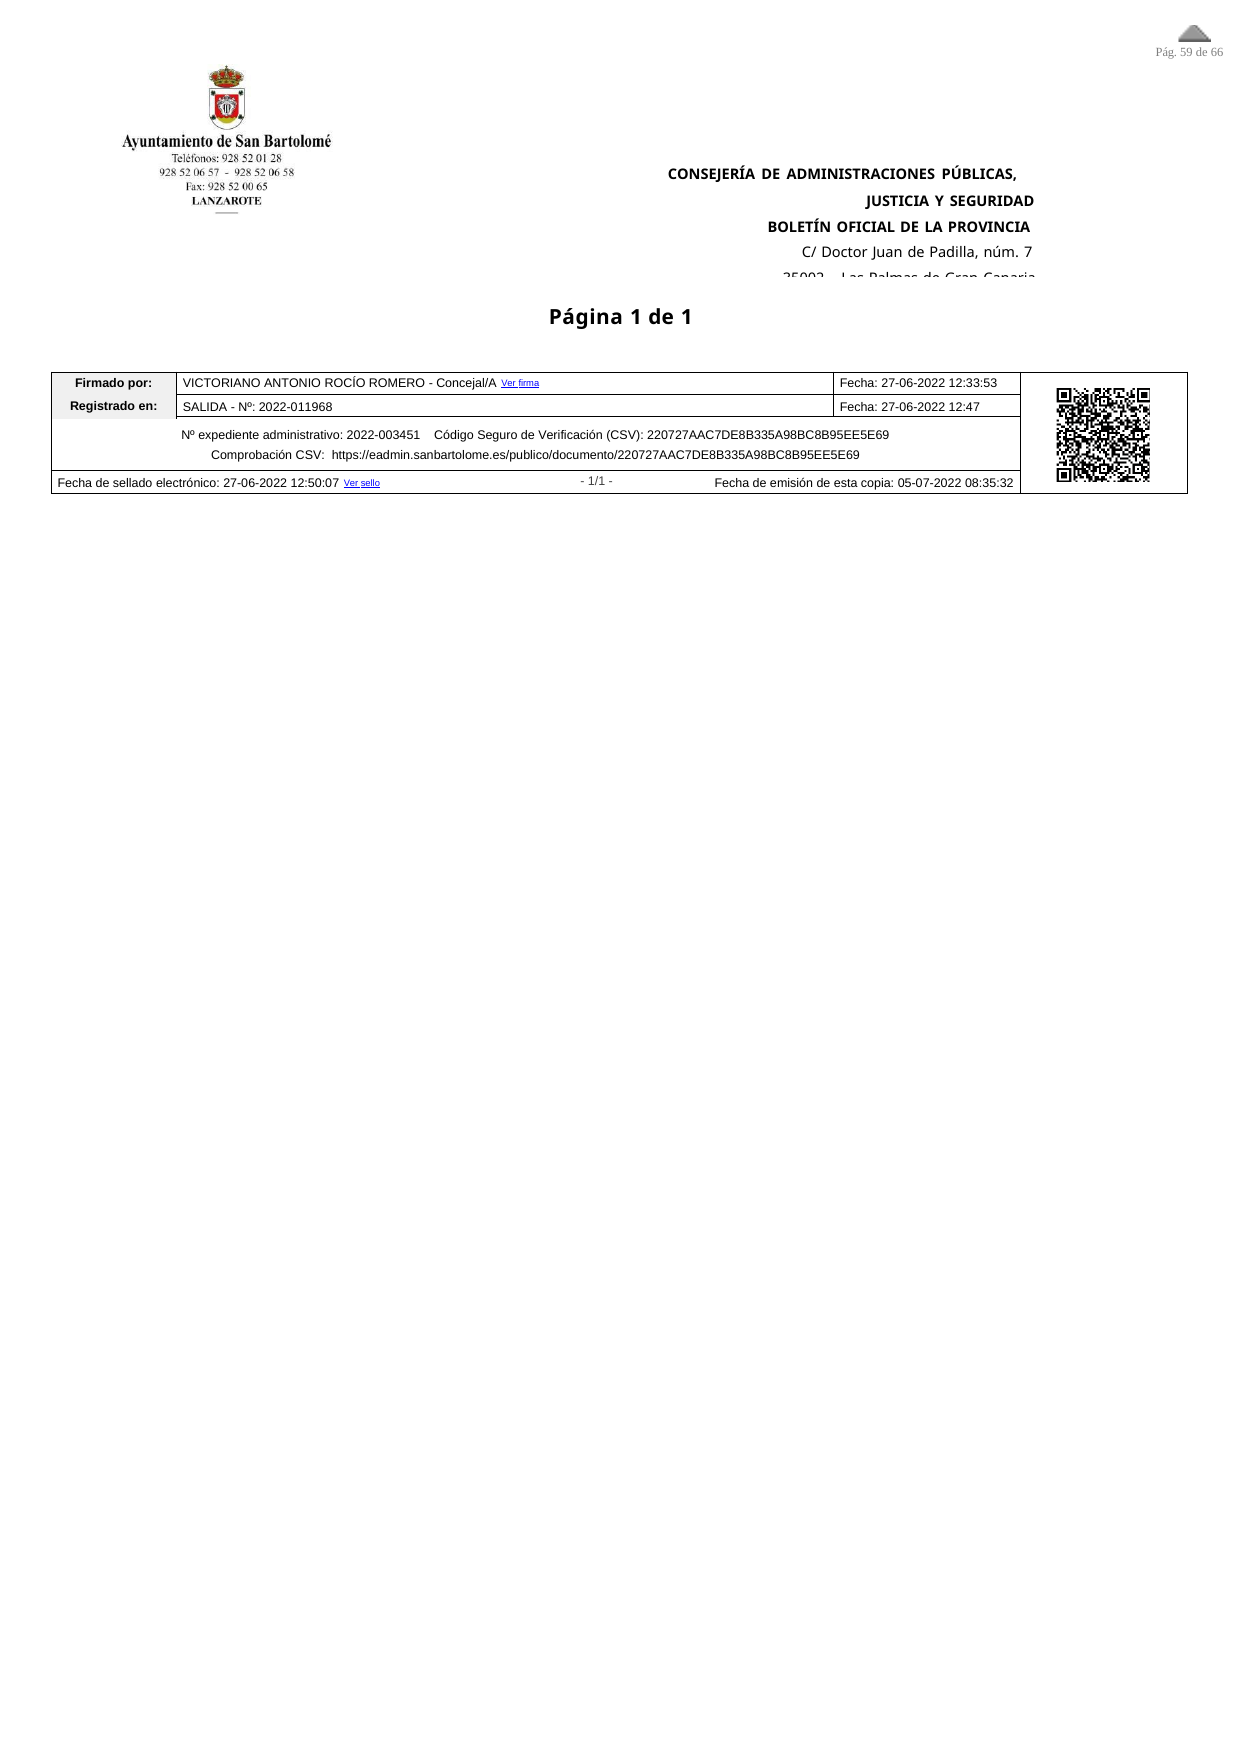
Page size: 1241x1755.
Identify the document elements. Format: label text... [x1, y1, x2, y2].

table_cell Nº expediente administrativo: 2022-003451 Código Seguro de Verificación (CSV): 220727AAC7DE8B335A98BC8B95EE5E69 Comprobación CSV: https://eadmin.sanbartolome.es/publico/documento/220727AAC7DE8B335A98BC8B95EE5E69 [52, 417, 1020, 470]
table_cell Registrado en: [52, 397, 176, 416]
picture [120, 64, 334, 215]
table_header VICTORIANO ANTONIO ROCÍO ROMERO - Concejal/A Ver firma [177, 373, 833, 394]
table_header Fecha: 27-06-2022 12:33:53 [834, 373, 1020, 394]
table_header Firmado por: [52, 373, 176, 394]
picture [1177, 25, 1211, 42]
table_cell SALIDA - Nº: 2022-011968 [177, 395, 833, 416]
text Página 1 de 1 [42, 302, 1199, 331]
table_cell Fecha: 27-06-2022 12:47 [834, 395, 1020, 416]
table_cell Fecha de sellado electrónico: 27-06-2022 12:50:07 Ver sello - 1/1 - Fecha de emisión de esta copia: 05-07-2022 08:35:32 [52, 471, 1020, 493]
picture [1056, 388, 1150, 482]
table_header [1021, 373, 1187, 493]
